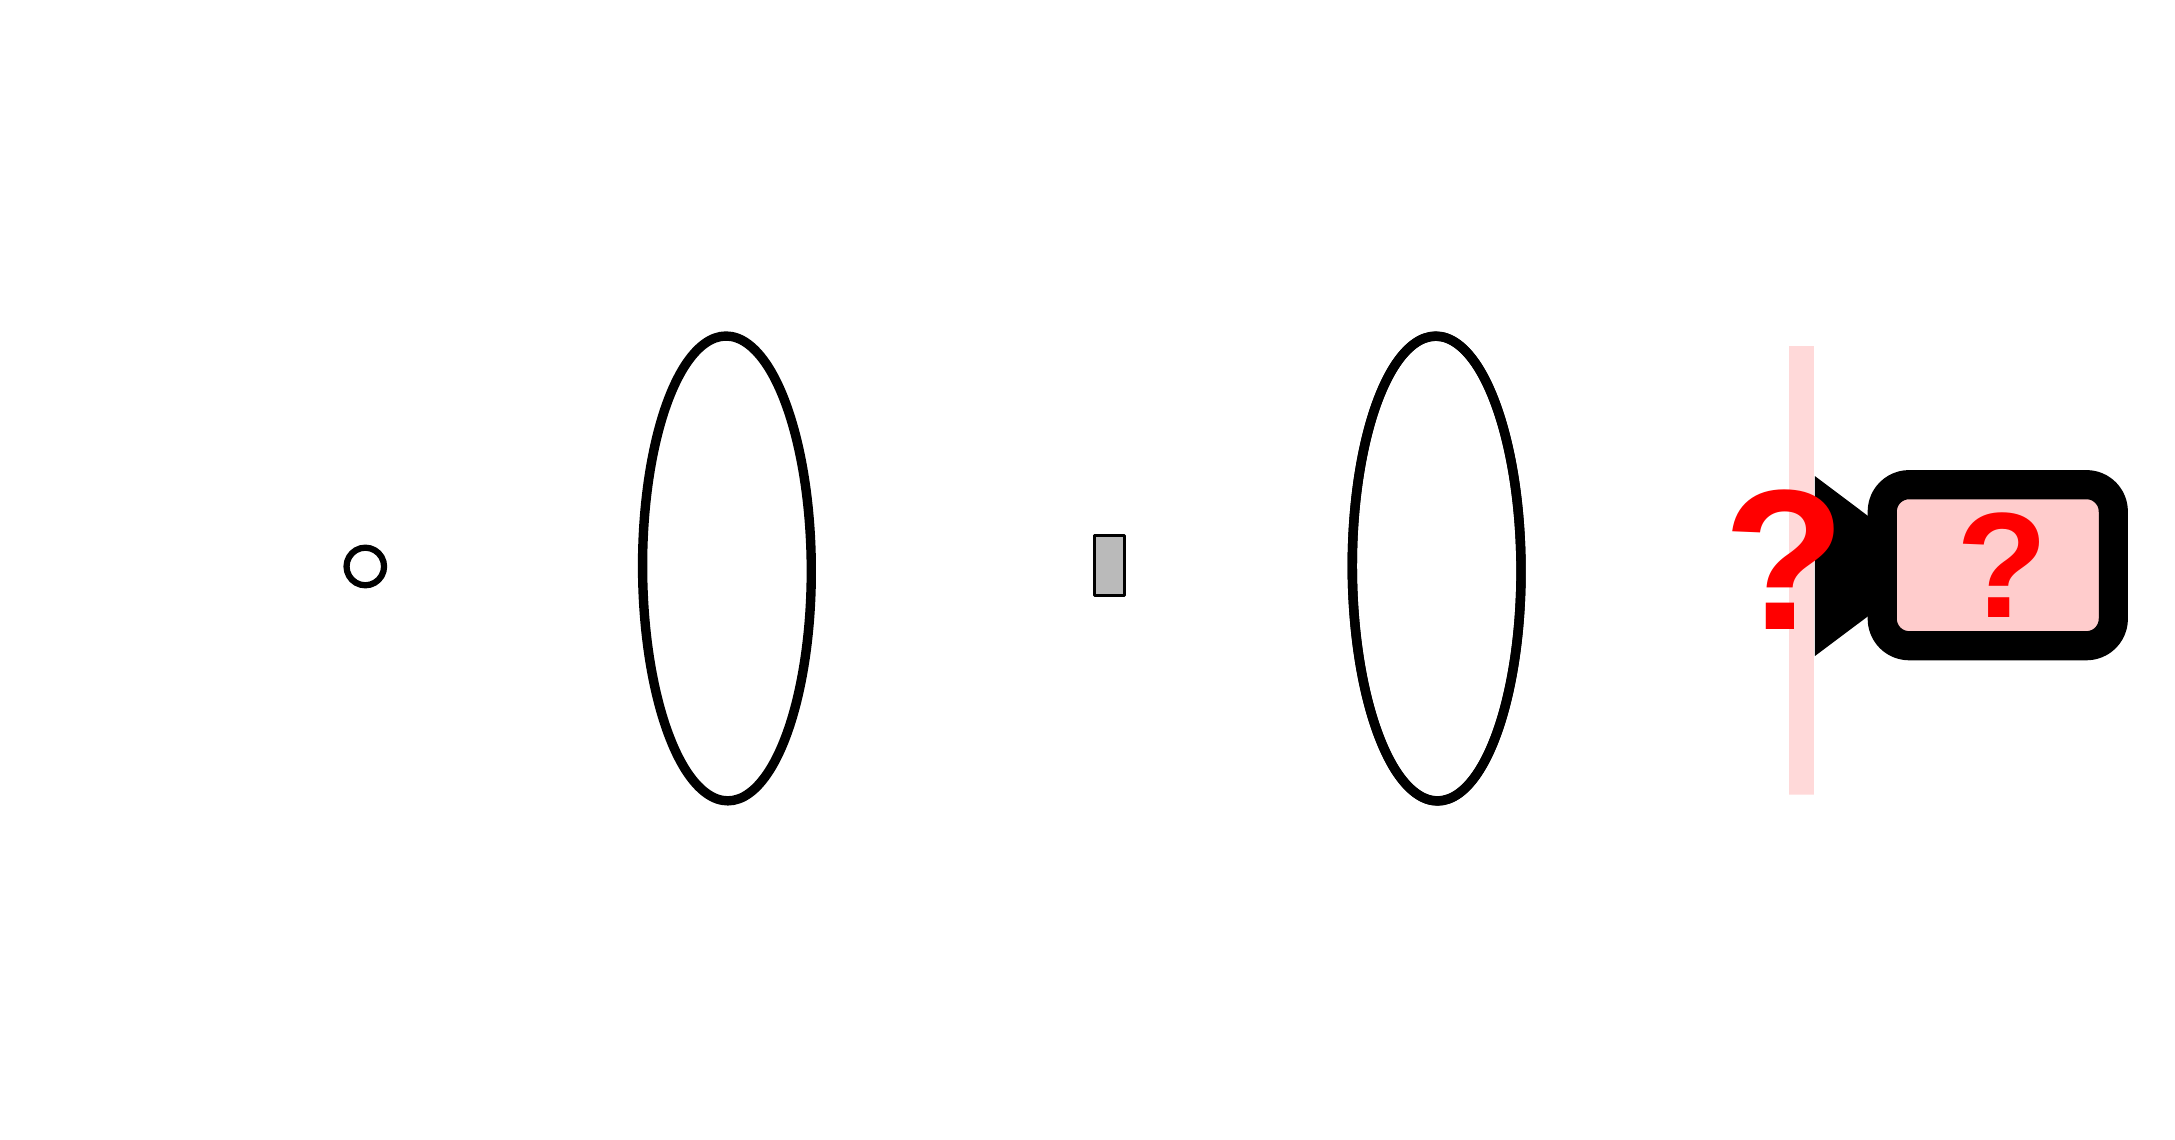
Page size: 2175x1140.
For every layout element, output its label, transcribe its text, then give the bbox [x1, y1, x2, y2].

text_box [1094, 535, 1125, 596]
text_box [1357, 341, 1516, 796]
text_box [642, 336, 812, 801]
text_box ? [1680, 441, 1891, 680]
text_box [2064, 484, 2114, 646]
text_box ? [1941, 473, 2064, 657]
text_box [1891, 484, 1941, 646]
